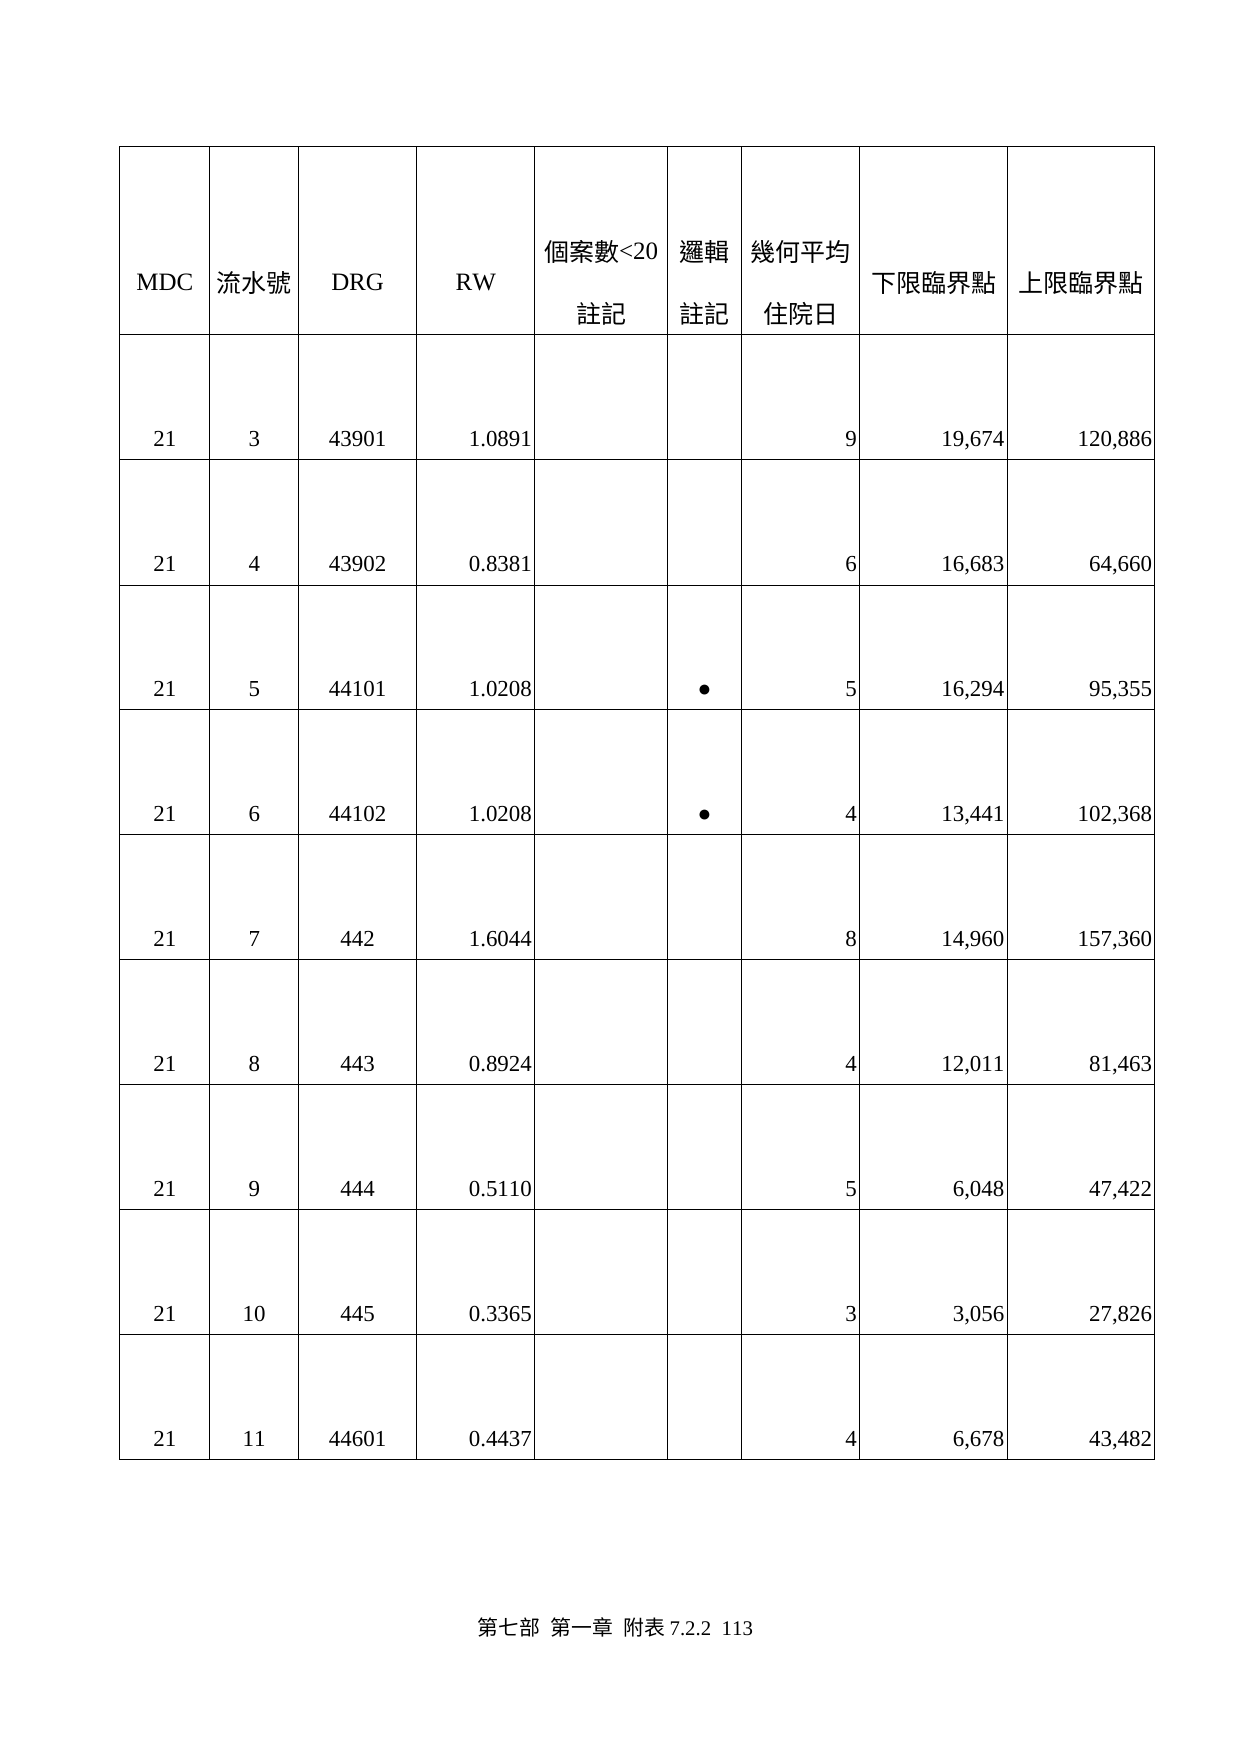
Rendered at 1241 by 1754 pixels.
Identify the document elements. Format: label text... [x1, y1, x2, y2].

table_cell [535, 586, 667, 709]
table_cell 21 [120, 710, 209, 834]
table_cell 21 [120, 460, 209, 584]
table_cell 4 [742, 1335, 859, 1459]
table_cell 0.4437 [417, 1335, 534, 1459]
table_cell 6 [210, 710, 298, 834]
table_cell 13,441 [860, 710, 1007, 834]
table_cell 1.6044 [417, 835, 534, 959]
table_cell [535, 1335, 667, 1459]
table_cell [535, 460, 667, 584]
table_cell 21 [120, 835, 209, 959]
table_cell 120,886 [1008, 335, 1154, 459]
table_cell [535, 960, 667, 1084]
table_header 幾何平均住院日 [742, 147, 859, 334]
table_header 個案數<20註記 [535, 147, 667, 334]
table_cell 7 [210, 835, 298, 959]
table_cell [535, 335, 667, 459]
table_cell 10 [210, 1210, 298, 1334]
table_cell 102,368 [1008, 710, 1154, 834]
table_header 流水號 [210, 147, 298, 334]
table_cell 8 [210, 960, 298, 1084]
table_cell 44601 [299, 1335, 416, 1459]
table_cell 44102 [299, 710, 416, 834]
table_cell 6,048 [860, 1085, 1007, 1209]
table_cell 0.8381 [417, 460, 534, 584]
table_cell 5 [742, 1085, 859, 1209]
table_cell 21 [120, 1335, 209, 1459]
table_cell 12,011 [860, 960, 1007, 1084]
table_cell 1.0208 [417, 710, 534, 834]
table_cell 5 [210, 586, 298, 709]
table_header 下限臨界點 [860, 147, 1007, 334]
table_cell ● [668, 710, 741, 834]
table_cell 1.0891 [417, 335, 534, 459]
table_cell 8 [742, 835, 859, 959]
table_cell [668, 835, 741, 959]
table_cell [535, 1210, 667, 1334]
table_cell 43,482 [1008, 1335, 1154, 1459]
table_cell ● [668, 586, 741, 709]
table_cell [535, 835, 667, 959]
table_cell [668, 1085, 741, 1209]
table_cell 6 [742, 460, 859, 584]
table_cell 16,294 [860, 586, 1007, 709]
table_cell 43901 [299, 335, 416, 459]
table_cell 44101 [299, 586, 416, 709]
table_cell 4 [742, 710, 859, 834]
table_cell 21 [120, 335, 209, 459]
table_cell 21 [120, 586, 209, 709]
table_cell 3 [210, 335, 298, 459]
table_cell 95,355 [1008, 586, 1154, 709]
table_cell 6,678 [860, 1335, 1007, 1459]
table_header DRG [299, 147, 416, 334]
table_cell 0.3365 [417, 1210, 534, 1334]
table_cell 81,463 [1008, 960, 1154, 1084]
table_cell 442 [299, 835, 416, 959]
table_cell 21 [120, 1085, 209, 1209]
table_cell 47,422 [1008, 1085, 1154, 1209]
table_header 邏輯註記 [668, 147, 741, 334]
table_cell 3,056 [860, 1210, 1007, 1334]
table_cell 64,660 [1008, 460, 1154, 584]
table_cell 16,683 [860, 460, 1007, 584]
table_cell [668, 335, 741, 459]
table_header RW [417, 147, 534, 334]
table_cell 4 [210, 460, 298, 584]
table_header 上限臨界點 [1008, 147, 1154, 334]
table_cell 27,826 [1008, 1210, 1154, 1334]
table_cell 3 [742, 1210, 859, 1334]
table_cell 21 [120, 960, 209, 1084]
table_cell 5 [742, 586, 859, 709]
table_cell 43902 [299, 460, 416, 584]
table_cell 21 [120, 1210, 209, 1334]
table_header MDC [120, 147, 209, 334]
table_cell 0.5110 [417, 1085, 534, 1209]
table_cell [668, 960, 741, 1084]
table_cell 445 [299, 1210, 416, 1334]
table_cell [668, 1335, 741, 1459]
table_cell [668, 1210, 741, 1334]
table_cell [668, 460, 741, 584]
table_cell 14,960 [860, 835, 1007, 959]
table_cell 443 [299, 960, 416, 1084]
table_cell [535, 710, 667, 834]
table_cell 444 [299, 1085, 416, 1209]
table_cell 19,674 [860, 335, 1007, 459]
table_cell 4 [742, 960, 859, 1084]
table_cell 9 [210, 1085, 298, 1209]
table_cell 0.8924 [417, 960, 534, 1084]
table_cell 11 [210, 1335, 298, 1459]
table_cell 9 [742, 335, 859, 459]
table_cell 157,360 [1008, 835, 1154, 959]
table_cell [535, 1085, 667, 1209]
table_cell 1.0208 [417, 586, 534, 709]
